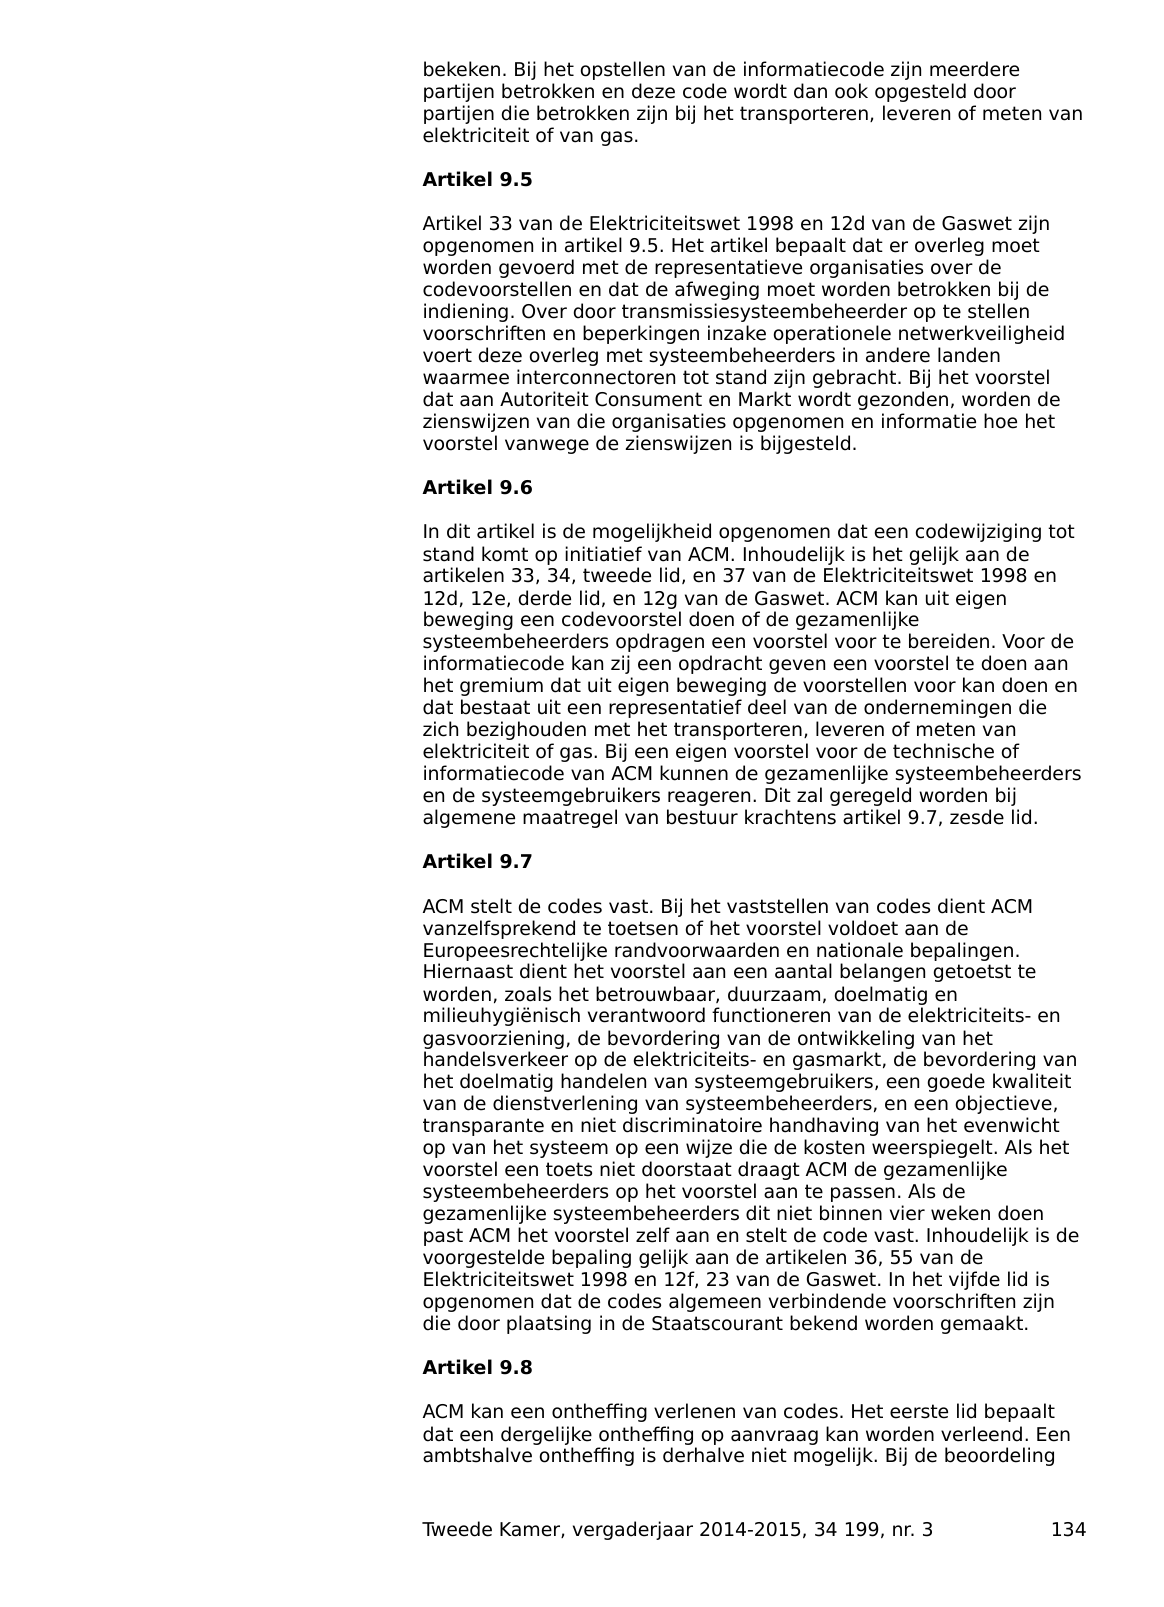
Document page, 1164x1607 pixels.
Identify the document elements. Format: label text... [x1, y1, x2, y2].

subtitle Artikel 9.8 [422, 1357, 1087, 1379]
subtitle Artikel 9.7 [422, 851, 1087, 873]
subtitle Artikel 9.6 [422, 477, 1087, 499]
text Artikel 33 van de Elektriciteitswet 1998 en 12d van de Gaswet zijn opgenomen in artikel 9.5. Het artikel bepaalt dat er overleg moet worden gevoerd met de representatieve organisaties over de codevoorstellen en dat de afweging moet worden betrokken bij de indiening. Over door transmissiesysteembeheerder op te stellen voorschriften en beperkingen inzake operationele netwerkveiligheid voert deze overleg met systeembeheerders in andere landen waarmee interconnectoren tot stand zijn gebracht. Bij het voorstel dat aan Autoriteit Consument en Markt wordt gezonden, worden de zienswijzen van die organisaties opgenomen en informatie hoe het voorstel vanwege de zienswijzen is bijgesteld. [422, 213, 1087, 455]
subtitle Artikel 9.5 [422, 169, 1087, 191]
text In dit artikel is de mogelijkheid opgenomen dat een codewijziging tot stand komt op initiatief van ACM. Inhoudelijk is het gelijk aan de artikelen 33, 34, tweede lid, en 37 van de Elektriciteitswet 1998 en 12d, 12e, derde lid, en 12g van de Gaswet. ACM kan uit eigen beweging een codevoorstel doen of de gezamenlijke systeembeheerders opdragen een voorstel voor te bereiden. Voor de informatiecode kan zij een opdracht geven een voorstel te doen aan het gremium dat uit eigen beweging de voorstellen voor kan doen en dat bestaat uit een representatief deel van de ondernemingen die zich bezighouden met het transporteren, leveren of meten van elektriciteit of gas. Bij een eigen voorstel voor de technische of informatiecode van ACM kunnen de gezamenlijke systeembeheerders en de systeemgebruikers reageren. Dit zal geregeld worden bij algemene maatregel van bestuur krachtens artikel 9.7, zesde lid. [422, 521, 1087, 829]
text bekeken. Bij het opstellen van de informatiecode zijn meerdere partijen betrokken en deze code wordt dan ook opgesteld door partijen die betrokken zijn bij het transporteren, leveren of meten van elektriciteit of van gas. [422, 59, 1087, 147]
text ACM stelt de codes vast. Bij het vaststellen van codes dient ACM vanzelfsprekend te toetsen of het voorstel voldoet aan de Europeesrechtelijke randvoorwaarden en nationale bepalingen. Hiernaast dient het voorstel aan een aantal belangen getoetst te worden, zoals het betrouwbaar, duurzaam, doelmatig en milieuhygiënisch verantwoord functioneren van de elektriciteits- en gasvoorziening, de bevordering van de ontwikkeling van het handelsverkeer op de elektriciteits- en gasmarkt, de bevordering van het doelmatig handelen van systeemgebruikers, een goede kwaliteit van de dienstverlening van systeembeheerders, en een objectieve, transparante en niet discriminatoire handhaving van het evenwicht op van het systeem op een wijze die de kosten weerspiegelt. Als het voorstel een toets niet doorstaat draagt ACM de gezamenlijke systeembeheerders op het voorstel aan te passen. Als de gezamenlijke systeembeheerders dit niet binnen vier weken doen past ACM het voorstel zelf aan en stelt de code vast. Inhoudelijk is de voorgestelde bepaling gelijk aan de artikelen 36, 55 van de Elektriciteitswet 1998 en 12f, 23 van de Gaswet. In het vijfde lid is opgenomen dat de codes algemeen verbindende voorschriften zijn die door plaatsing in de Staatscourant bekend worden gemaakt. [422, 896, 1087, 1335]
text ACM kan een ontheffing verlenen van codes. Het eerste lid bepaalt dat een dergelijke ontheffing op aanvraag kan worden verleend. Een ambtshalve ontheffing is derhalve niet mogelijk. Bij de beoordeling [422, 1401, 1087, 1467]
